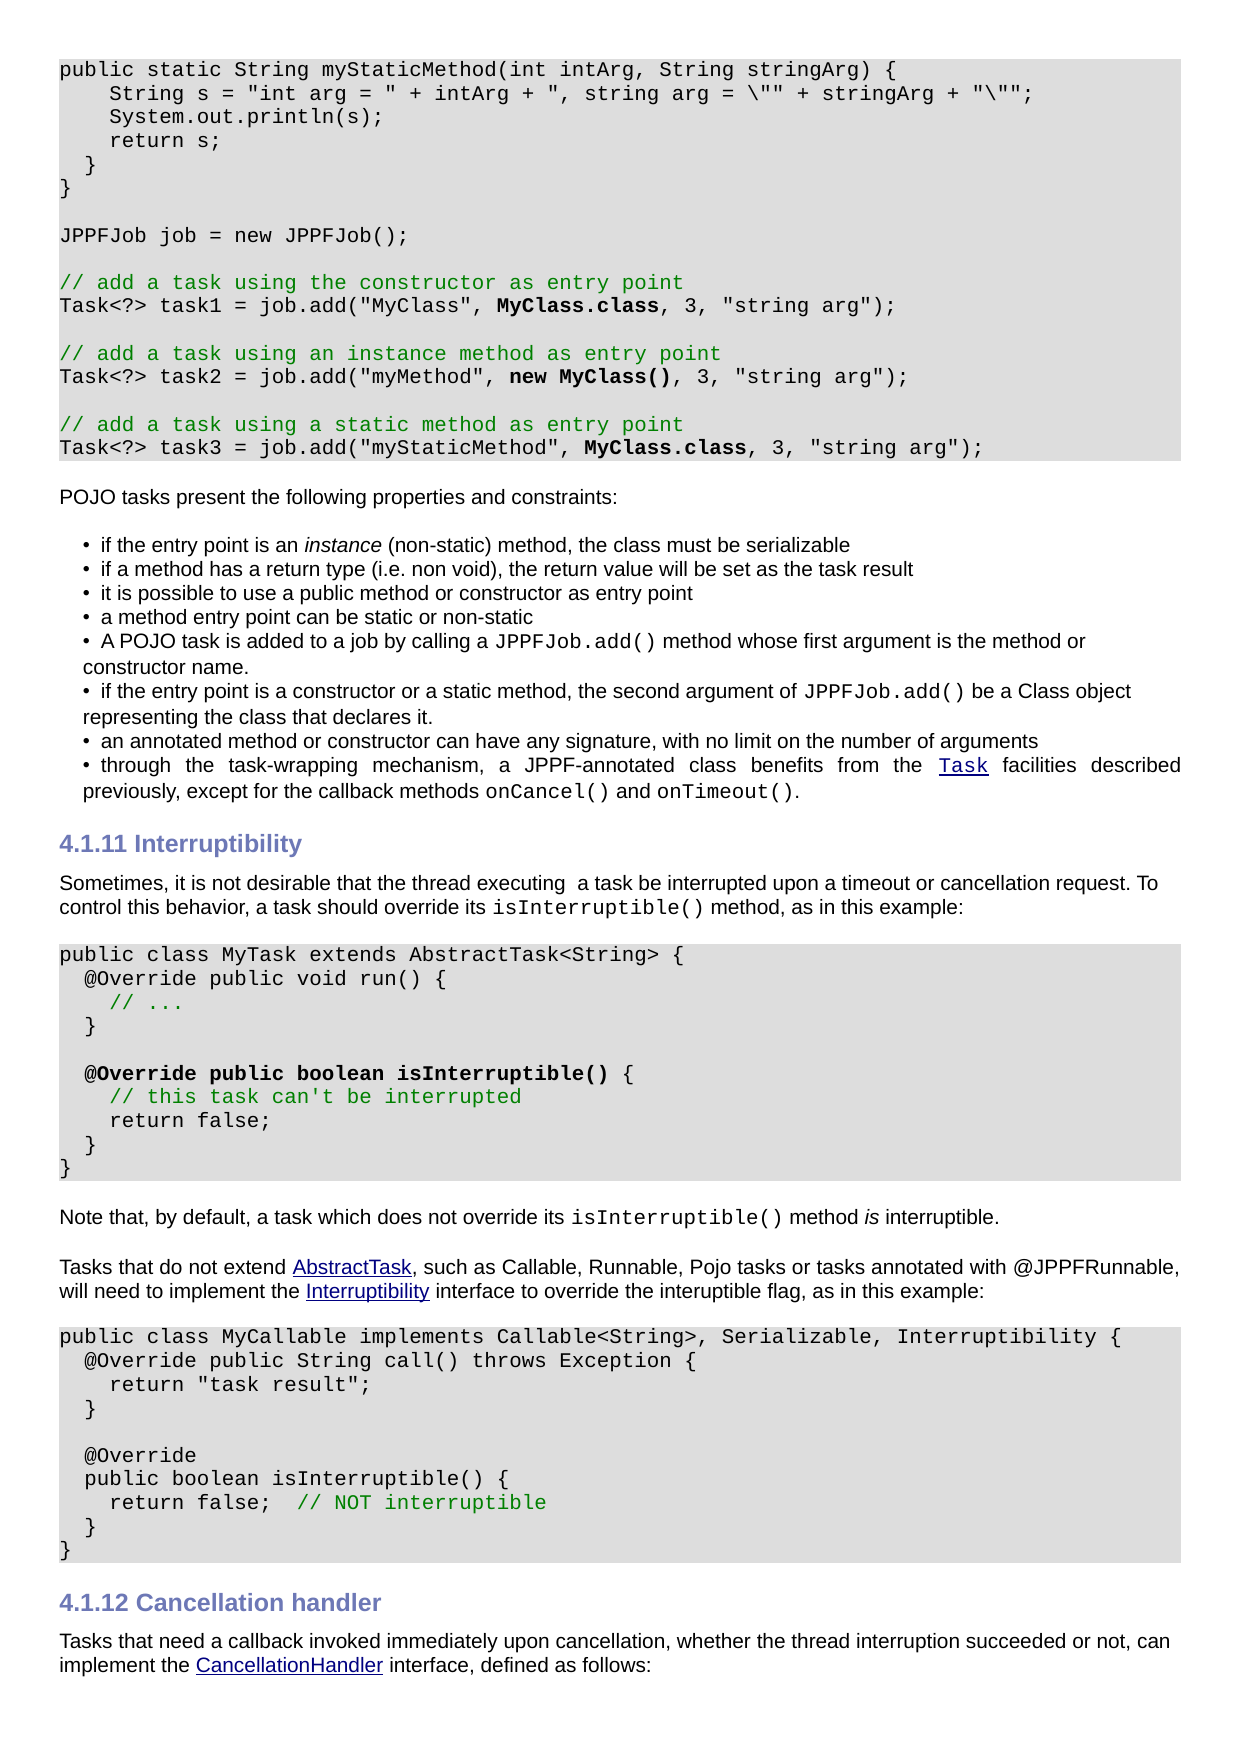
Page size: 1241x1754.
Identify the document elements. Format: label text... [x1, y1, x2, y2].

text Sometimes, it is not desirable that the thread executing a task be interrupted upon a timeout or cancellation request. To control this behavior, a task should override its isInterruptible() method, as in this example: [59, 871, 1181, 921]
text return false; [59, 1110, 1181, 1134]
text } [59, 1015, 1181, 1039]
text } [59, 154, 1181, 177]
text String s = "int arg = " + intArg + ", string arg = \"" + stringArg + "\""; [59, 83, 1181, 106]
text Note that, by default, a task which does not override its isInterruptible() method is interruptible. [59, 1205, 1181, 1231]
text // ... [59, 992, 1181, 1015]
text return "task result"; [59, 1374, 1181, 1397]
text } [59, 1397, 1181, 1421]
text Task<?> task2 = job.add("myMethod", new MyClass(), 3, "string arg"); [59, 366, 1181, 390]
text public boolean isInterruptible() { [59, 1468, 1181, 1492]
list if the entry point is a constructor or a static method, the second argument of JPPFJob.add() be a Class object representing the class that declares it. [83, 679, 1181, 729]
text } [59, 1157, 1181, 1181]
text POJO tasks present the following properties and constraints: [59, 485, 1181, 509]
text // add a task using a static method as entry point [59, 414, 1181, 437]
text System.out.println(s); [59, 106, 1181, 130]
list if the entry point is an instance (non-static) method, the class must be serializable [83, 533, 1181, 557]
text // add a task using an instance method as entry point [59, 343, 1181, 366]
list a method entry point can be static or non-static [83, 605, 1181, 629]
text public class MyCallable implements Callable<String>, Serializable, Interruptibility { [59, 1327, 1181, 1350]
text JPPFJob job = new JPPFJob(); [59, 224, 1181, 248]
text Tasks that need a callback invoked immediately upon cancellation, whether the thread interruption succeeded or not, can implement the CancellationHandler interface, defined as follows: [59, 1629, 1181, 1677]
text } [59, 1539, 1181, 1563]
text Task<?> task1 = job.add("MyClass", MyClass.class, 3, "string arg"); [59, 296, 1181, 319]
list if a method has a return type (i.e. non void), the return value will be set as the task result [83, 557, 1181, 581]
text // add a task using the constructor as entry point [59, 272, 1181, 296]
subtitle Cancellation handler [59, 1588, 1181, 1617]
text } [59, 1134, 1181, 1157]
text // this task can't be interrupted [59, 1086, 1181, 1110]
text @Override public String call() throws Exception { [59, 1350, 1181, 1374]
subtitle Interruptibility [59, 829, 1181, 858]
list an annotated method or constructor can have any signature, with no limit on the number of arguments [83, 729, 1181, 753]
list through the task-wrapping mechanism, a JPPF-annotated class benefits from the Task facilities described previously, except for the callback methods onCancel() and onTimeout(). [83, 753, 1181, 804]
text @Override public boolean isInterruptible() { [59, 1063, 1181, 1086]
text @Override [59, 1445, 1181, 1468]
text @Override public void run() { [59, 968, 1181, 992]
text } [59, 1516, 1181, 1539]
list A POJO task is added to a job by calling a JPPFJob.add() method whose first argument is the method or constructor name. [83, 629, 1181, 679]
text public static String myStaticMethod(int intArg, String stringArg) { [59, 59, 1181, 83]
list it is possible to use a public method or constructor as entry point [83, 581, 1181, 605]
text return s; [59, 130, 1181, 154]
text public class MyTask extends AbstractTask<String> { [59, 944, 1181, 968]
text Task<?> task3 = job.add("myStaticMethod", MyClass.class, 3, "string arg"); [59, 437, 1181, 461]
text Tasks that do not extend AbstractTask, such as Callable, Runnable, Pojo tasks or tasks annotated with @JPPFRunnable, will need to implement the Interruptibility interface to override the interuptible flag, as in this example: [59, 1255, 1181, 1303]
text } [59, 177, 1181, 201]
text return false; // NOT interruptible [59, 1492, 1181, 1516]
